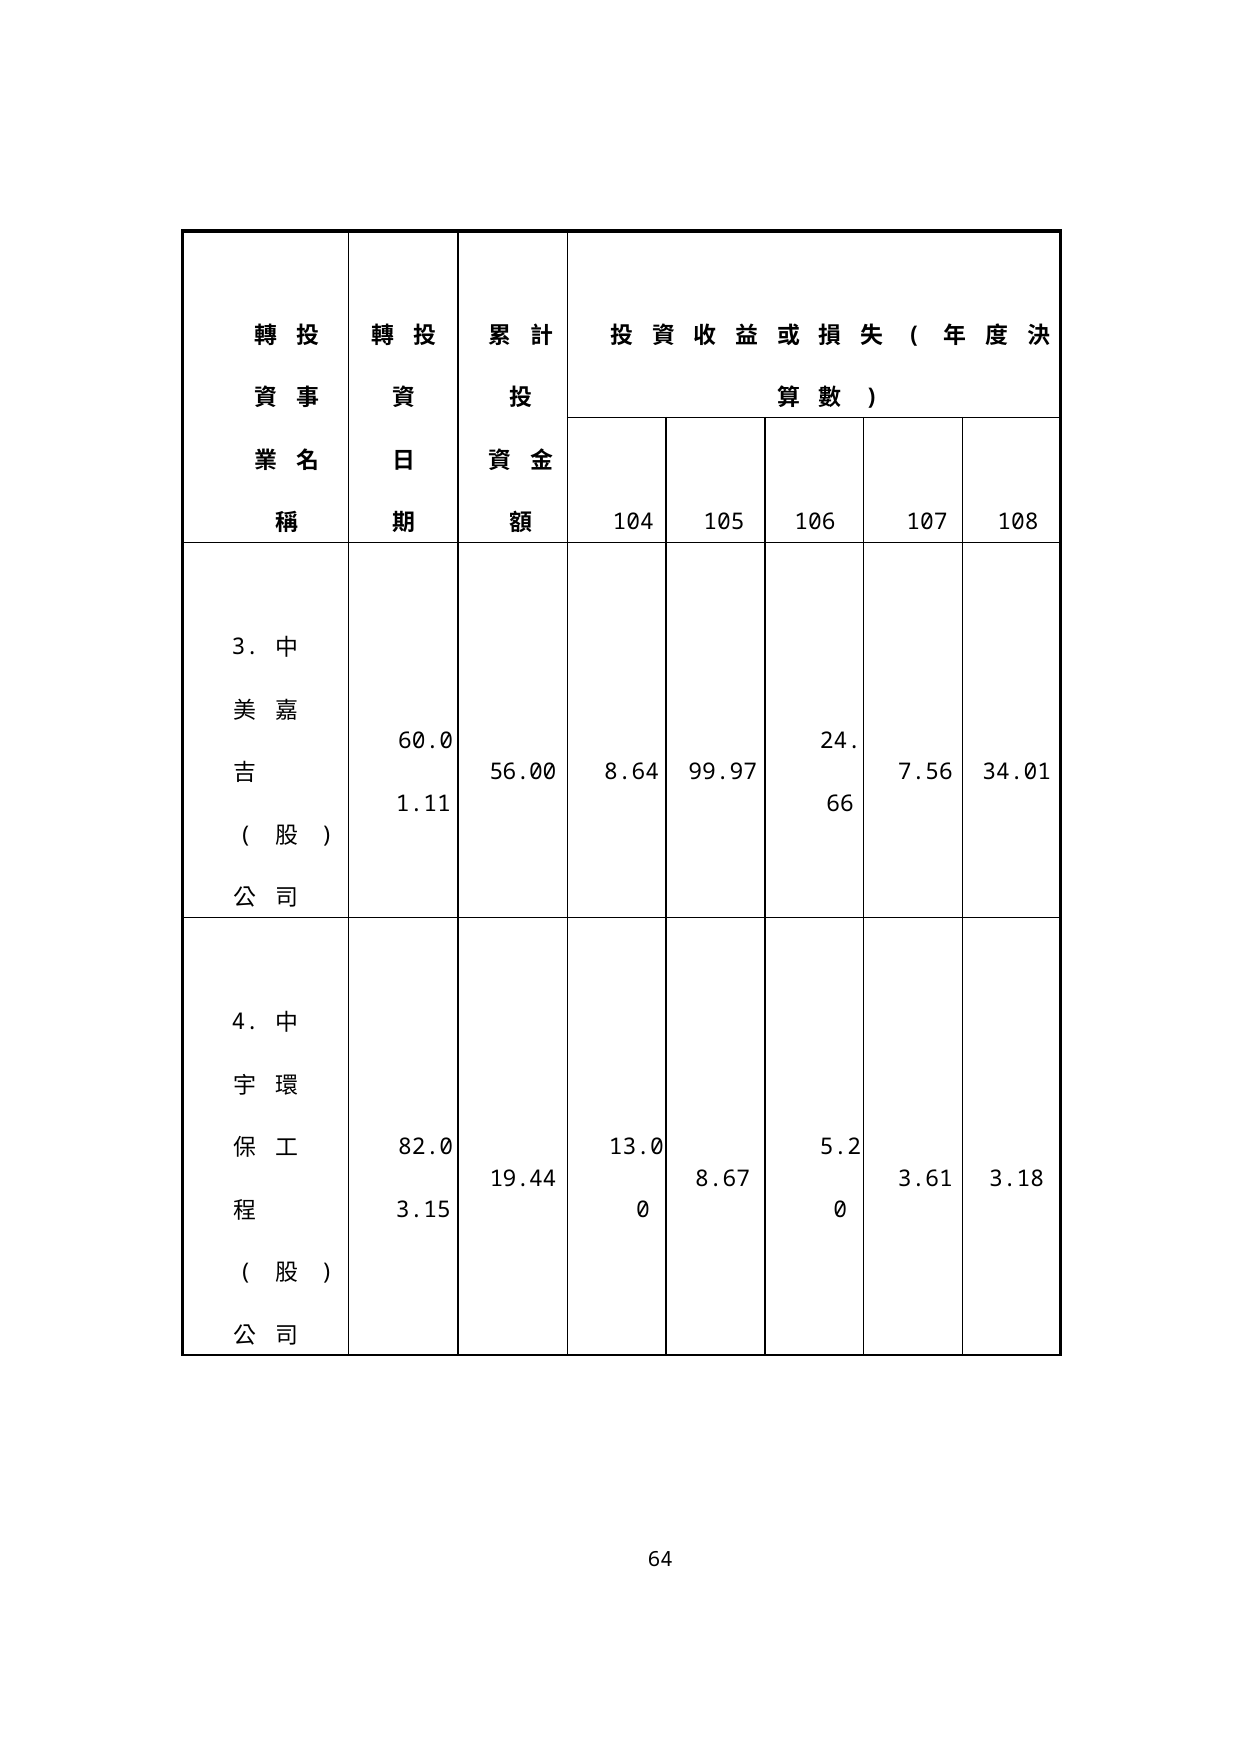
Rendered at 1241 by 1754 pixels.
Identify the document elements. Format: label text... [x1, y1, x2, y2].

table_cell 8.64 [568, 543, 665, 917]
table_cell 56.00 [459, 543, 567, 917]
table_cell 19.44 [459, 918, 567, 1354]
table_header 投資收益或損失(年度決算數) [568, 233, 1059, 417]
table_cell 3.中美嘉吉(股)公司 [184, 543, 348, 917]
table_cell 99.97 [667, 543, 764, 917]
table_cell 7.56 [864, 543, 962, 917]
table_cell 4.中宇環保工程(股)公司 [184, 918, 348, 1354]
table_cell 105 [667, 418, 764, 542]
table_cell 5.20 [766, 918, 863, 1354]
table_cell 106 [766, 418, 863, 542]
table_cell 24.66 [766, 543, 863, 917]
table_header 轉投資事業名稱 [184, 233, 348, 542]
table_cell 13.00 [568, 918, 665, 1354]
table_cell 3.18 [963, 918, 1059, 1354]
table_cell 8.67 [667, 918, 764, 1354]
table_cell 108 [963, 418, 1059, 542]
table_cell 3.61 [864, 918, 962, 1354]
table_cell 107 [864, 418, 962, 542]
table_cell 34.01 [963, 543, 1059, 917]
table_header 累計投 資金額 [459, 233, 567, 542]
table_cell 60.01.11 [349, 543, 457, 917]
table_cell 82.03.15 [349, 918, 457, 1354]
table_header 轉投資 日 期 [349, 233, 457, 542]
table_cell 104 [568, 418, 665, 542]
